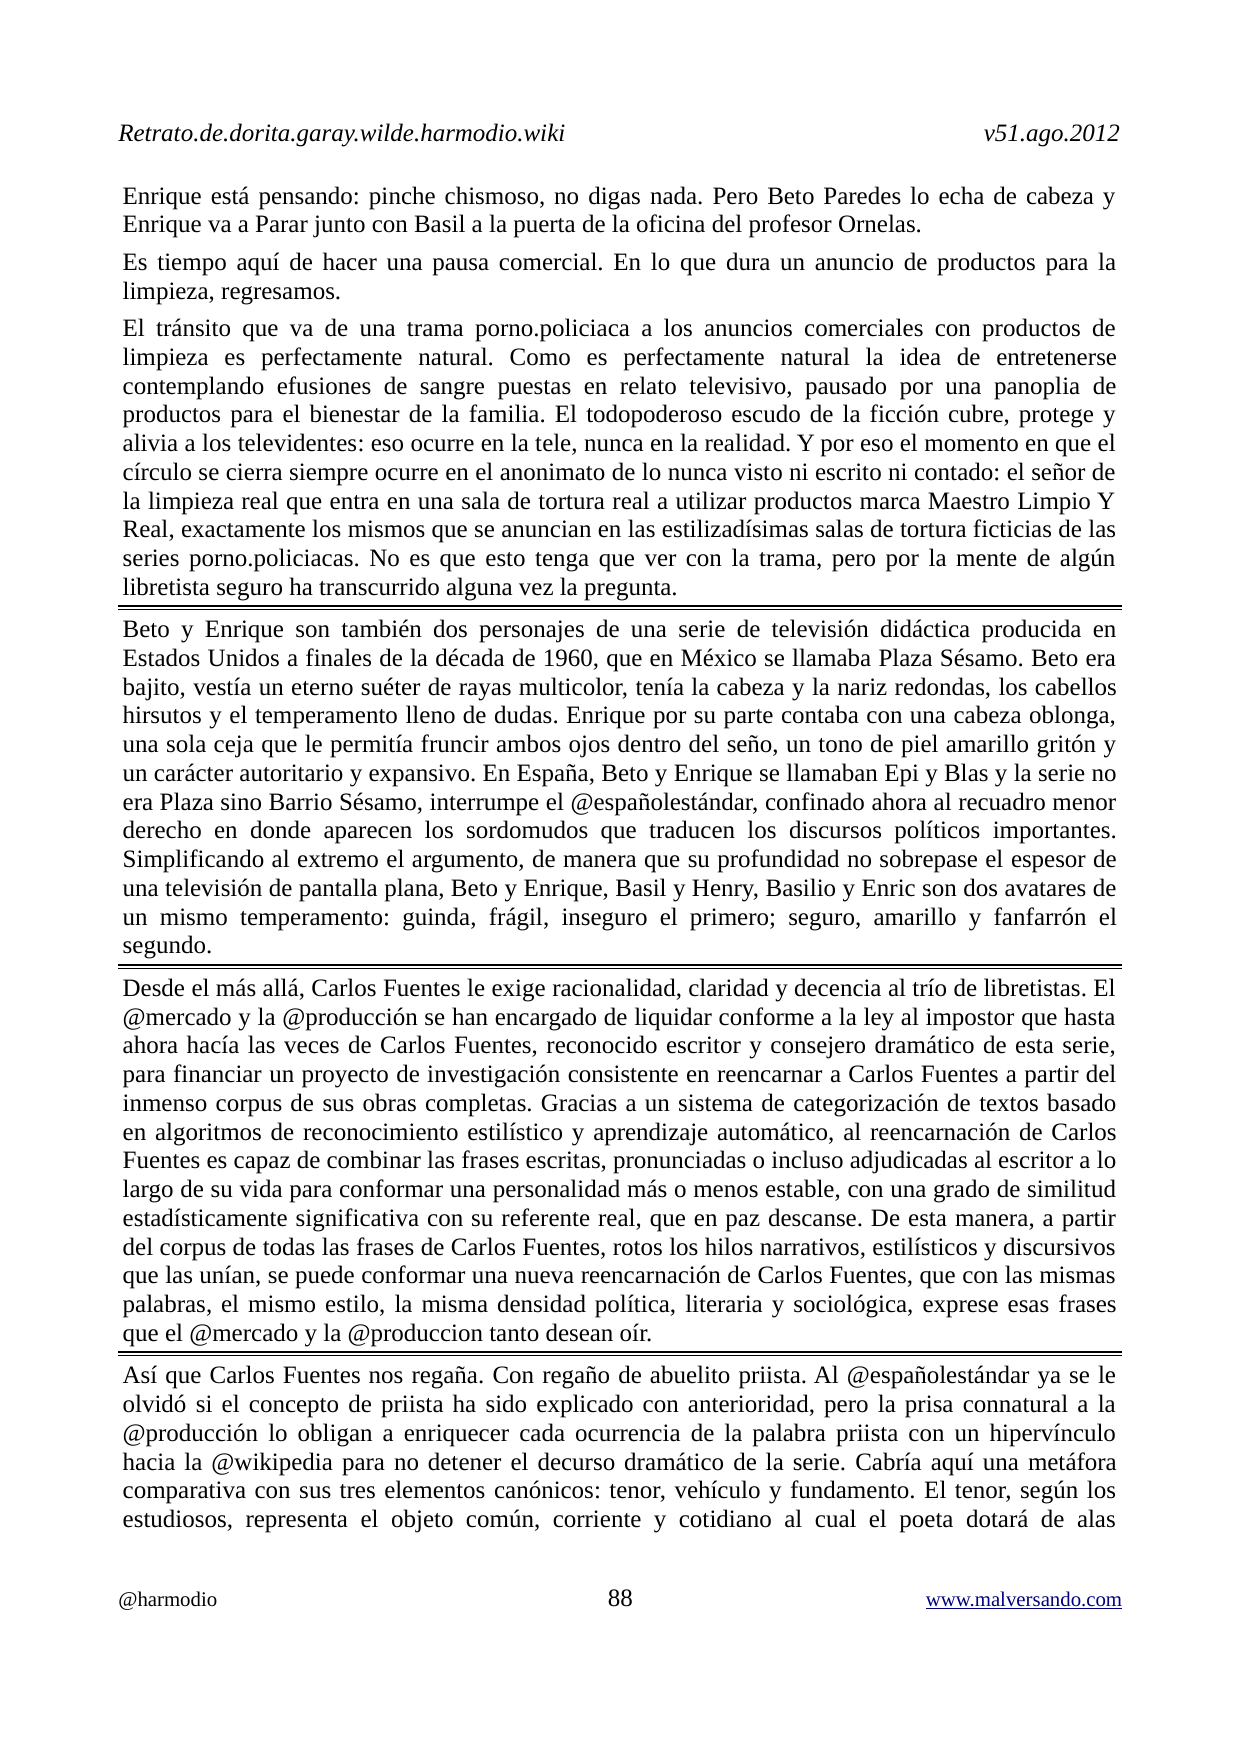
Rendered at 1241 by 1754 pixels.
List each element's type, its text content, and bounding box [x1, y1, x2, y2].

text El tránsito que va de una trama porno.policiaca a los anuncios comerciales con productos de limpieza es perfectamente natural. Como es perfectamente natural la idea de entretenerse contemplando efusiones de sangre puestas en relato televisivo, pausado por una panoplia de productos para el bienestar de la familia. El todopoderoso escudo de la ficción cubre, protege y alivia a los televidentes­: eso ocurre en la tele, nunca en la realidad. Y por eso el momento en que el círculo se cierra siempre ocurre en el anonimato de lo nunca visto ni escrito ni contado: el señor de la limpieza real que entra en una sala de tortura real a utilizar productos marca Maestro Limpio Y Real, exactamente los mismos que se anuncian en las estilizadísimas salas de tortura ficticias de las series porno.policiacas. No es que esto tenga que ver con la trama, pero por la mente de algún libretista seguro ha transcurrido alguna vez la pregunta. [118, 309, 1122, 605]
text Desde el más allá, Carlos Fuentes le exige racionalidad, claridad y decencia al trío de libretistas. El @mercado y la @producción se han encargado de liquidar conforme a la ley al impostor que hasta ahora hacía las veces de Carlos Fuentes, reconocido escritor y consejero dramático de esta serie, para financiar un proyecto de investigación consistente en reencarnar a Carlos Fuentes a partir del inmenso corpus de sus obras completas. Gracias a un sistema de categorización de textos basado en algoritmos de reconocimiento estilístico y aprendizaje automático, al reencarnación de Carlos Fuentes es capaz de combinar las frases escritas, pronunciadas o incluso adjudicadas al escritor a lo largo de su vida para conformar una personalidad más o menos estable, con una grado de similitud estadísticamente significativa con su referente real, que en paz descanse. De esta manera, a partir del corpus de todas las frases de Carlos Fuentes, rotos los hilos narrativos, estilísticos y discursivos que las unían, se puede conformar una nueva reencarnación de Carlos Fuentes, que con las mismas palabras, el mismo estilo, la misma densidad política, literaria y sociológica, exprese esas frases que el @mercado y la @produccion tanto desean oír. [118, 969, 1122, 1351]
text Así que Carlos Fuentes nos regaña. Con regaño de abuelito priista. Al @españolestándar ya se le olvidó si el concepto de priista ha sido explicado con anterioridad, pero la prisa connatural a la @producción lo obligan a enriquecer cada ocurrencia de la palabra priista con un hipervínculo hacia la @wikipedia para no detener el decurso dramático de la serie. Cabría aquí una metáfora comparativa con sus tres elementos canónicos: tenor, vehículo y fundamento. El tenor, según los estudiosos, representa el objeto común, corriente y cotidiano al cual el poeta dotará de alas [118, 1356, 1122, 1537]
text Beto y Enrique son también dos personajes de una serie de televisión didáctica producida en Estados Unidos a finales de la década de 1960, que en México se llamaba Plaza Sésamo. Beto era bajito, vestía un eterno suéter de rayas multicolor, tenía la cabeza y la nariz redondas, los cabellos hirsutos y el temperamento lleno de dudas. Enrique por su parte contaba con una cabeza oblonga, una sola ceja que le permitía fruncir ambos ojos dentro del seño, un tono de piel amarillo gritón y un carácter autoritario y expansivo. En España, Beto y Enrique se llamaban Epi y Blas y la serie no era Plaza sino Barrio Sésamo, interrumpe el @españolestándar, confinado ahora al recuadro menor derecho en donde aparecen los sordomudos que traducen los discursos políticos importantes. Simplificando al extremo el argumento, de manera que su profundidad no sobrepase el espesor de una televisión de pantalla plana, Beto y Enrique, Basil y Henry, Basilio y Enric son dos avatares de un mismo temperamento: guinda, frágil, inseguro el primero; seguro, amarillo y fanfarrón el segundo. [118, 610, 1122, 964]
text Es tiempo aquí de hacer una pausa comercial. En lo que dura un anuncio de productos para la limpieza, regresamos. [118, 243, 1122, 309]
text Enrique está pensando: pinche chismoso, no digas nada. Pero Beto Paredes lo echa de cabeza y Enrique va a Parar junto con Basil a la puerta de la oficina del profesor Ornelas. [118, 176, 1122, 243]
